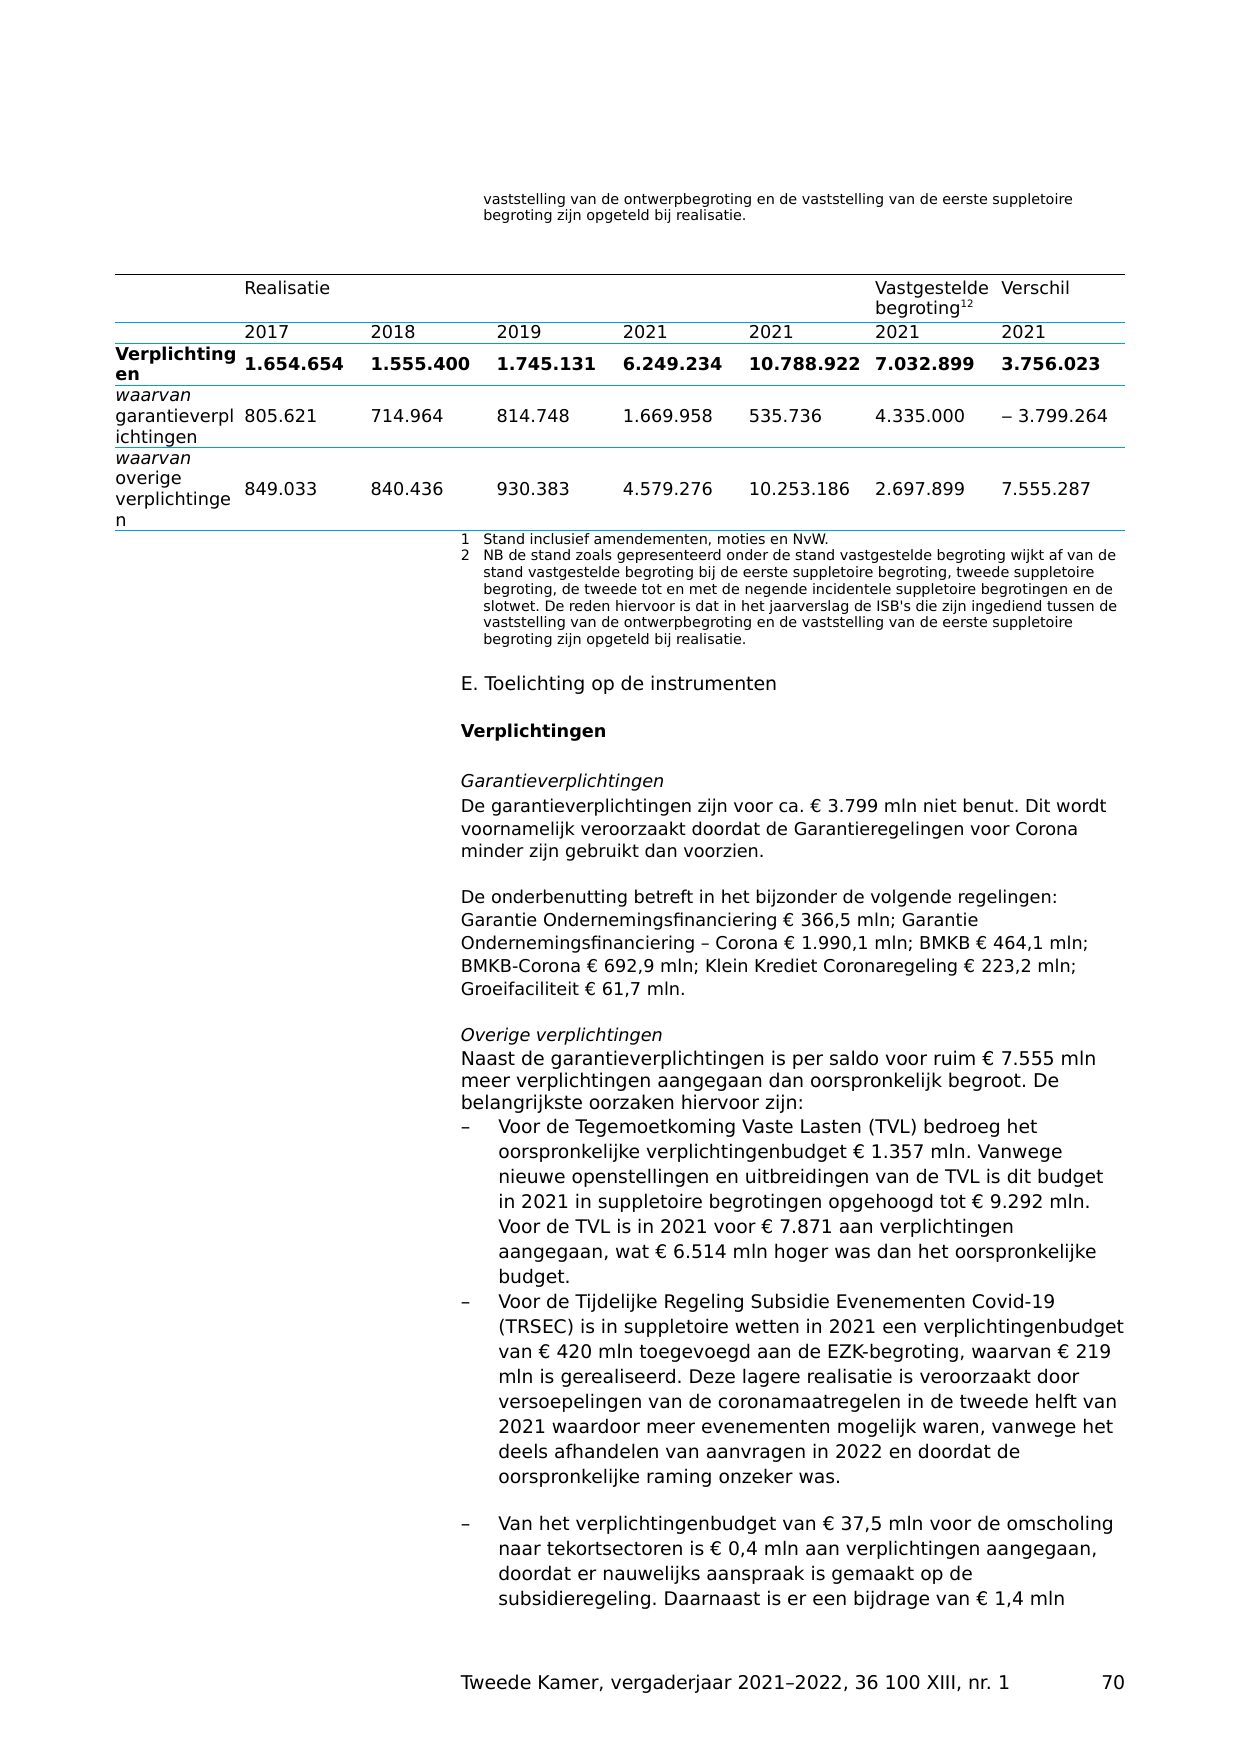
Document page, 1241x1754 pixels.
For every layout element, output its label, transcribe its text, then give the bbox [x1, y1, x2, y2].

table_cell Verschil [998, 275, 1125, 322]
text Naast de garantieverplichtingen is per saldo voor ruim € 7.555 mln meer verplichtingen aangegaan dan oorspronkelijk begroot. De belangrijkste oorzaken hiervoor zijn: [461, 1048, 1125, 1114]
table_cell 4.335.000 [872, 386, 998, 447]
table_cell 2.697.899 [872, 448, 998, 530]
table_cell 1.669.958 [620, 386, 746, 447]
list Voor de Tijdelijke Regeling Subsidie Evenementen Covid-19 (TRSEC) is in suppletoire wetten in 2021 een verplichtingenbudget van € 420 mln toegevoegd aan de EZK-begroting, waarvan € 219 mln is gerealiseerd. Deze lagere realisatie is veroorzaakt door versoepelingen van de coronamaatregelen in de tweede helft van 2021 waardoor meer evenementen mogelijk waren, vanwege het deels afhandelen van aanvragen in 2022 en doordat de oorspronkelijke raming onzeker was. [461, 1289, 1125, 1489]
text Overige verplichtingen [461, 1023, 1125, 1046]
table_cell 849.033 [241, 448, 367, 530]
list Voor de Tegemoetkoming Vaste Lasten (TVL) bedroeg het oorspronkelijke verplichtingenbudget € 1.357 mln. Vanwege nieuwe openstellingen en uitbreidingen van de TVL is dit budget in 2021 in suppletoire begrotingen opgehoogd tot € 9.292 mln. Voor de TVL is in 2021 voor € 7.871 aan verplichtingen aangegaan, wat € 6.514 mln hoger was dan het oorspronkelijke budget. [461, 1114, 1125, 1289]
table_cell 2021 [998, 323, 1125, 343]
table_cell 6.249.234 [620, 344, 746, 385]
list Stand inclusief amendementen, moties en NvW. [461, 531, 1125, 547]
table_cell 2017 [241, 323, 367, 343]
table_cell 840.436 [368, 448, 493, 530]
table_cell 1.555.400 [368, 344, 493, 385]
table_cell 805.621 [241, 386, 367, 447]
text De onderbenutting betreft in het bijzonder de volgende regelingen: Garantie Ondernemingsfinanciering € 366,5 mln; Garantie Ondernemingsfinanciering – Corona € 1.990,1 mln; BMKB € 464,1 mln; BMKB-Corona € 692,9 mln; Klein Krediet Coronaregeling € 223,2 mln; Groeifaciliteit € 61,7 mln. [461, 885, 1125, 1000]
table_cell 3.756.023 [998, 344, 1125, 385]
table_cell [115, 275, 241, 322]
table_cell 2019 [494, 323, 620, 343]
title E. Toelichting op de instrumenten [461, 673, 1125, 695]
table_cell Realisatie [241, 275, 872, 322]
table_cell 4.579.276 [620, 448, 746, 530]
list Van het verplichtingenbudget van € 37,5 mln voor de omscholing naar tekortsectoren is € 0,4 mln aan verplichtingen aangegaan, doordat er nauwelijks aanspraak is gemaakt op de subsidieregeling. Daarnaast is er een bijdrage van € 1,4 mln [461, 1511, 1125, 1611]
table_cell 2021 [872, 323, 998, 343]
text Garantieverplichtingen [461, 769, 1125, 792]
table_cell 10.788.922 [746, 344, 872, 385]
table_cell 2021 [620, 323, 746, 343]
table_cell 7.032.899 [872, 344, 998, 385]
table_cell 930.383 [494, 448, 620, 530]
table_cell waarvan overige verplichtingen [115, 448, 241, 530]
table_cell waarvan garantieverplichtingen [115, 386, 241, 447]
table_header Tabel 12 Uitsplitsing verplichtingen (bedragen x € 1.000) [115, 249, 1125, 274]
table_cell 10.253.186 [746, 448, 872, 530]
table_cell [115, 323, 241, 343]
list vaststelling van de ontwerpbegroting en de vaststelling van de eerste suppletoire begroting zijn opgeteld bij realisatie. [461, 191, 1125, 224]
table_cell 1.745.131 [494, 344, 620, 385]
table_cell 2018 [368, 323, 493, 343]
table_cell Vastgestelde begroting12 [872, 275, 998, 322]
table_cell ‒ 3.799.264 [998, 386, 1125, 447]
table_cell 714.964 [368, 386, 493, 447]
table_cell 7.555.287 [998, 448, 1125, 530]
table_cell 535.736 [746, 386, 872, 447]
table_cell Verplichtingen [115, 344, 241, 385]
text Verplichtingen [461, 719, 1125, 742]
list NB de stand zoals gepresenteerd onder de stand vastgestelde begroting wijkt af van de stand vastgestelde begroting bij de eerste suppletoire begroting, tweede suppletoire begroting, de tweede tot en met de negende incidentele suppletoire begrotingen en de slotwet. De reden hiervoor is dat in het jaarverslag de ISB's die zijn ingediend tussen de vaststelling van de ontwerpbegroting en de vaststelling van de eerste suppletoire begroting zijn opgeteld bij realisatie. [461, 547, 1125, 648]
table_cell 814.748 [494, 386, 620, 447]
table_cell 2021 [746, 323, 872, 343]
text De garantieverplichtingen zijn voor ca. € 3.799 mln niet benut. Dit wordt voornamelijk veroorzaakt doordat de Garantieregelingen voor Corona minder zijn gebruikt dan voorzien. [461, 794, 1125, 862]
table_cell 1.654.654 [241, 344, 367, 385]
